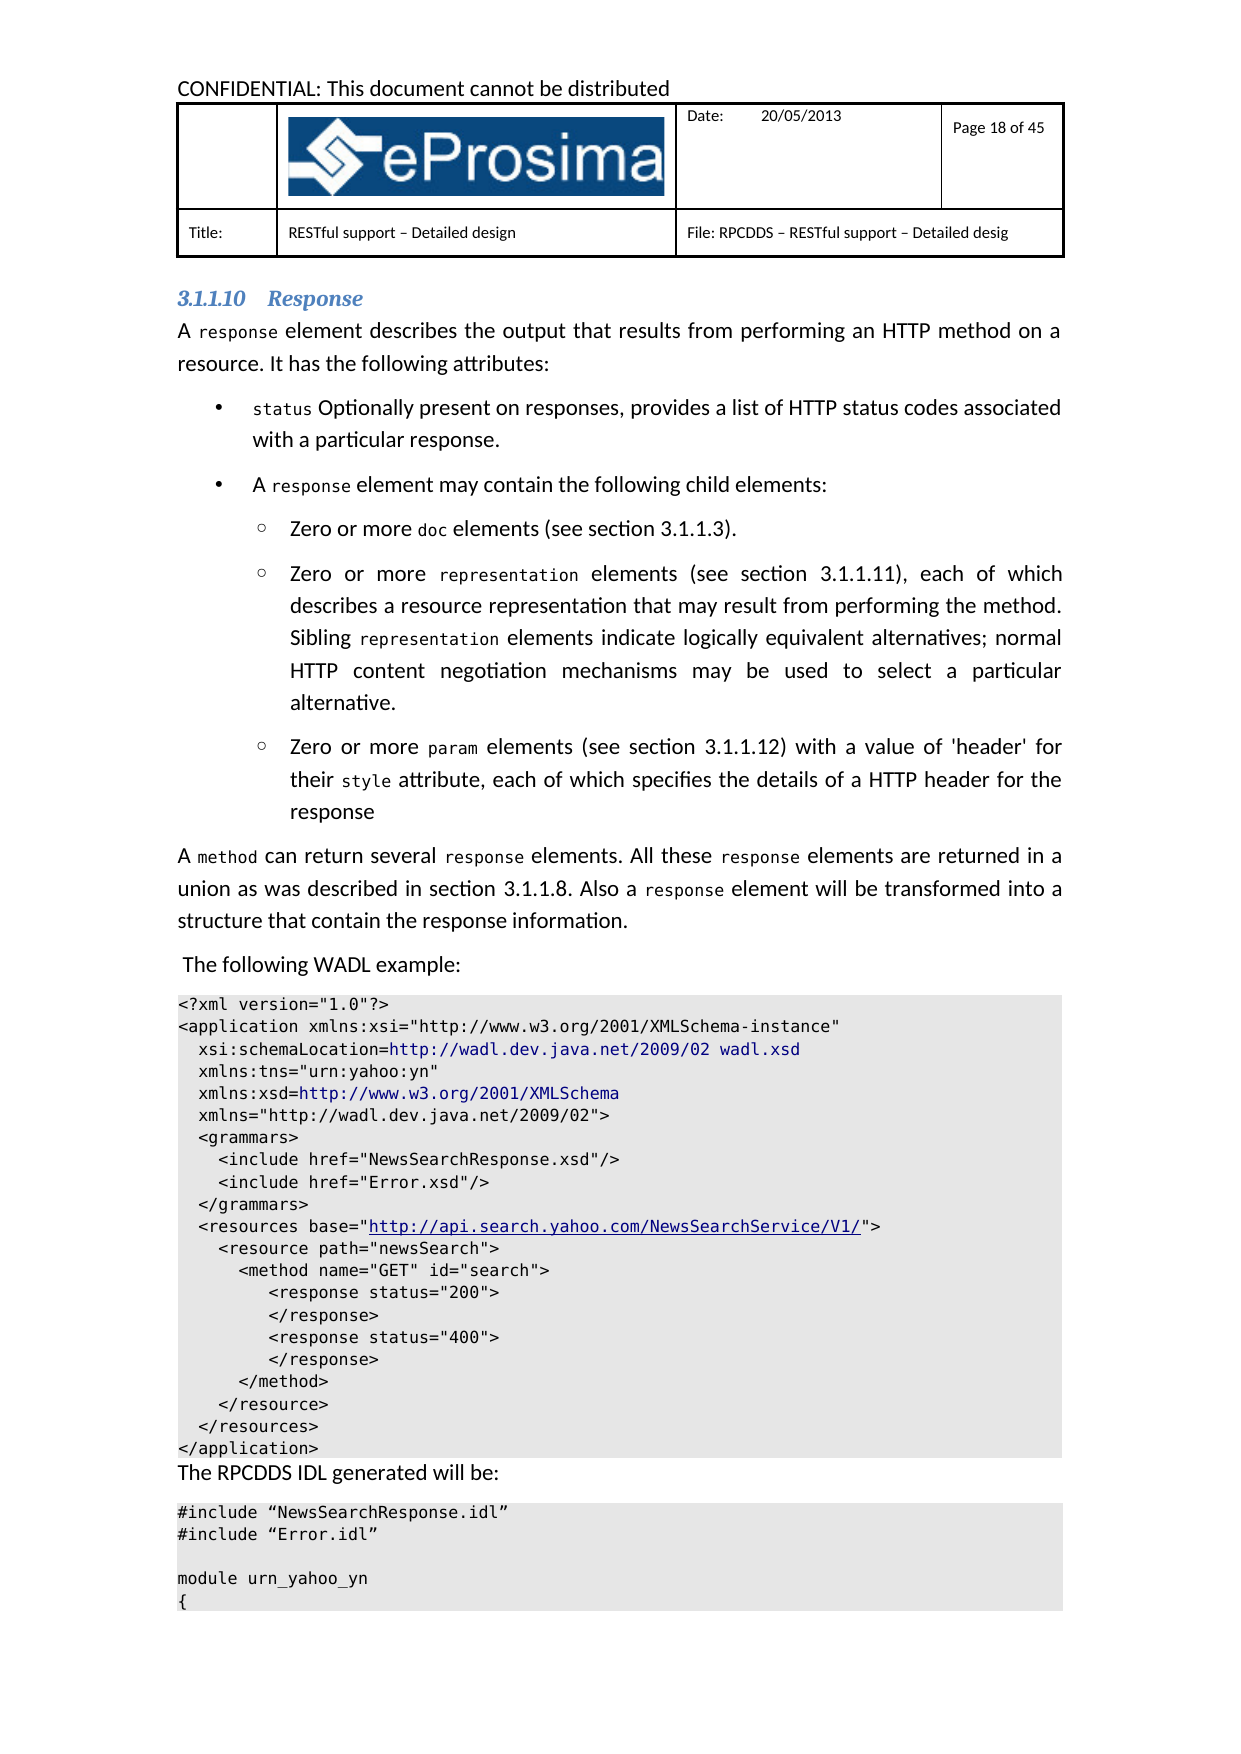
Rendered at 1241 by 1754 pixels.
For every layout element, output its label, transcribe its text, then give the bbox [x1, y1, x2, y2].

subtitle Response [177, 286, 1063, 313]
list Zero or more representation elements (see section 3.1.1.11), each of which describes a resource representation that may result from performing the method. Sibling representation elements indicate logically equivalent alternatives; normal HTTP content negotiation mechanisms may be used to select a particular alternative. [252, 559, 1063, 716]
text The RPCDDS IDL generated will be: [177, 1458, 1063, 1486]
list Zero or more doc elements (see section 3.1.1.3). [252, 514, 1063, 543]
table_header <?xml version="1.0"?> <application xmlns:xsi="http://www.w3.org/2001/XMLSchema-instance" xsi:schemaLocation=http://wadl.dev.java.net/2009/02 wadl.xsd xmlns:tns="urn:yahoo:yn" xmlns:xsd=http://www.w3.org/2001/XMLSchema xmlns="http://wadl.dev.java.net/2009/02"> <grammars> <include href="NewsSearchResponse.xsd"/> <include href="Error.xsd"/> </grammars> <resources base="http://api.search.yahoo.com/NewsSearchService/V1/"> <resource path="newsSearch"> <method name="GET" id="search"> <response status="200"> </response> <response status="400"> </response> </method> </resource> </resources> </application> [178, 995, 1062, 1458]
text The following WADL example: [177, 950, 1063, 978]
list A response element may contain the following child elements: [215, 470, 1063, 498]
list status Optionally present on responses, provides a list of HTTP status codes associated with a particular response. [215, 393, 1063, 453]
text A response element describes the output that results from performing an HTTP method on a resource. It has the following attributes: [177, 316, 1063, 377]
table_header #include “NewsSearchResponse.idl” #include “Error.idl” module urn_yahoo_yn { [177, 1503, 1063, 1611]
picture [288, 117, 665, 196]
list Zero or more param elements (see section 3.1.1.12) with a value of 'header' for their style attribute, each of which specifies the details of a HTTP header for the response [252, 732, 1063, 825]
text A method can return several response elements. All these response elements are returned in a union as was described in section 3.1.1.8. Also a response element will be transformed into a structure that contain the response information. [177, 841, 1063, 934]
